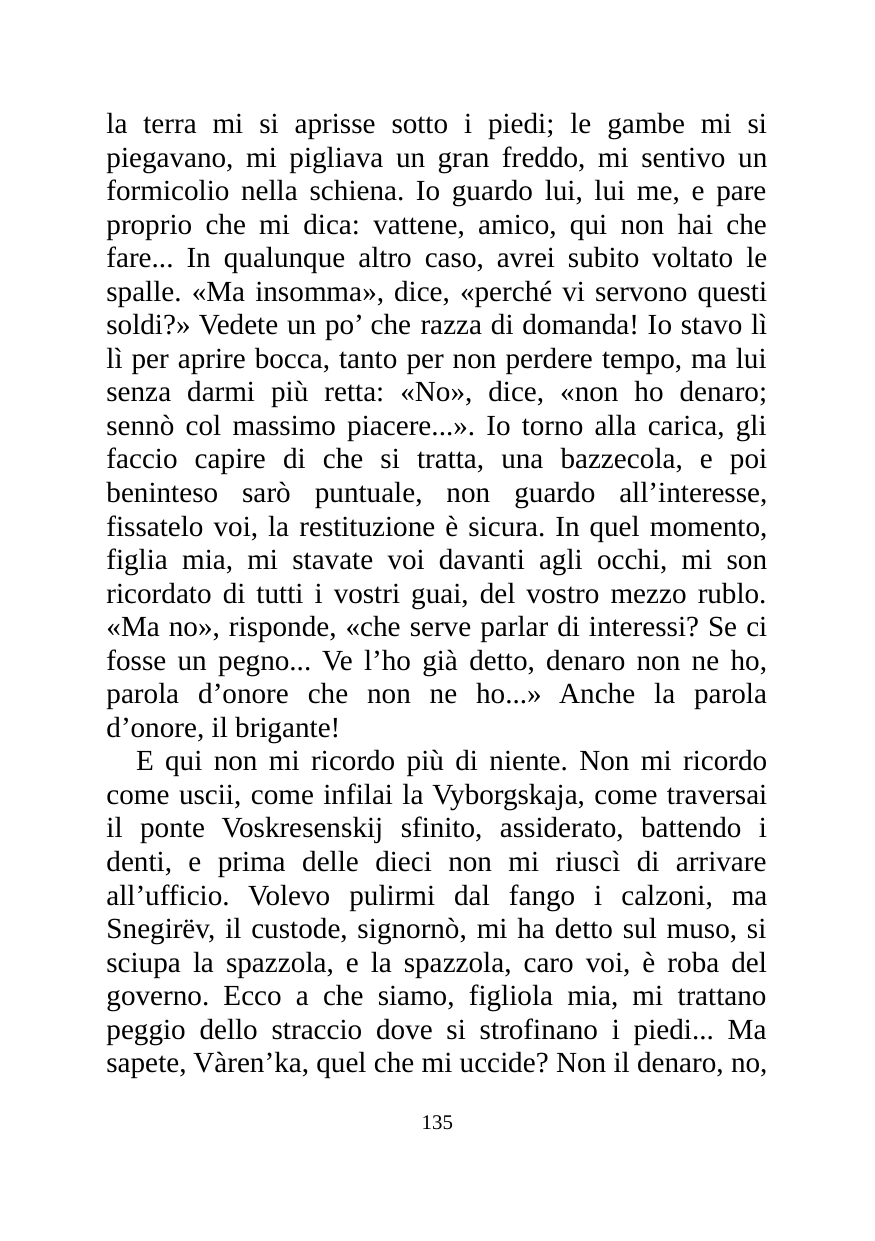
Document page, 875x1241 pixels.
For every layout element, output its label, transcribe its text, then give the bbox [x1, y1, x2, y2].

text la terra mi si aprisse sotto i piedi; le gambe mi si piegavano, mi pigliava un gran freddo, mi sentivo un formicolio nella schiena. Io guardo lui, lui me, e pare proprio che mi dica: vattene, amico, qui non hai che fare... In qualunque altro caso, avrei subito voltato le spalle. «Ma insomma», dice, «perché vi servono questi soldi?» Vedete un po’ che razza di domanda! Io stavo lì lì per aprire bocca, tanto per non perdere tempo, ma lui senza darmi più retta: «No», dice, «non ho denaro; sennò col massimo piacere...». Io torno alla carica, gli faccio capire di che si tratta, una bazzecola, e poi beninteso sarò puntuale, non guardo all’interesse, fissatelo voi, la restituzione è sicura. In quel momento, figlia mia, mi stavate voi davanti agli occhi, mi son ricordato di tutti i vostri guai, del vostro mezzo rublo. «Ma no», risponde, «che serve parlar di interessi? Se ci fosse un pegno... Ve l’ho già detto, denaro non ne ho, parola d’onore che non ne ho...» Anche la parola d’onore, il brigante! [106, 106, 768, 743]
text E qui non mi ricordo più di niente. Non mi ricordo come uscii, come infilai la Vyborgskaja, come traversai il ponte Voskresenskij sfinito, assiderato, battendo i denti, e prima delle dieci non mi riuscì di arrivare all’ufficio. Volevo pulirmi dal fango i calzoni, ma Snegirëv, il custode, signornò, mi ha detto sul muso, si sciupa la spazzola, e la spazzola, caro voi, è roba del governo. Ecco a che siamo, figliola mia, mi trattano peggio dello straccio dove si strofinano i piedi... Ma sapete, Vàren’ka, quel che mi uccide? Non il denaro, no, [106, 743, 768, 1079]
